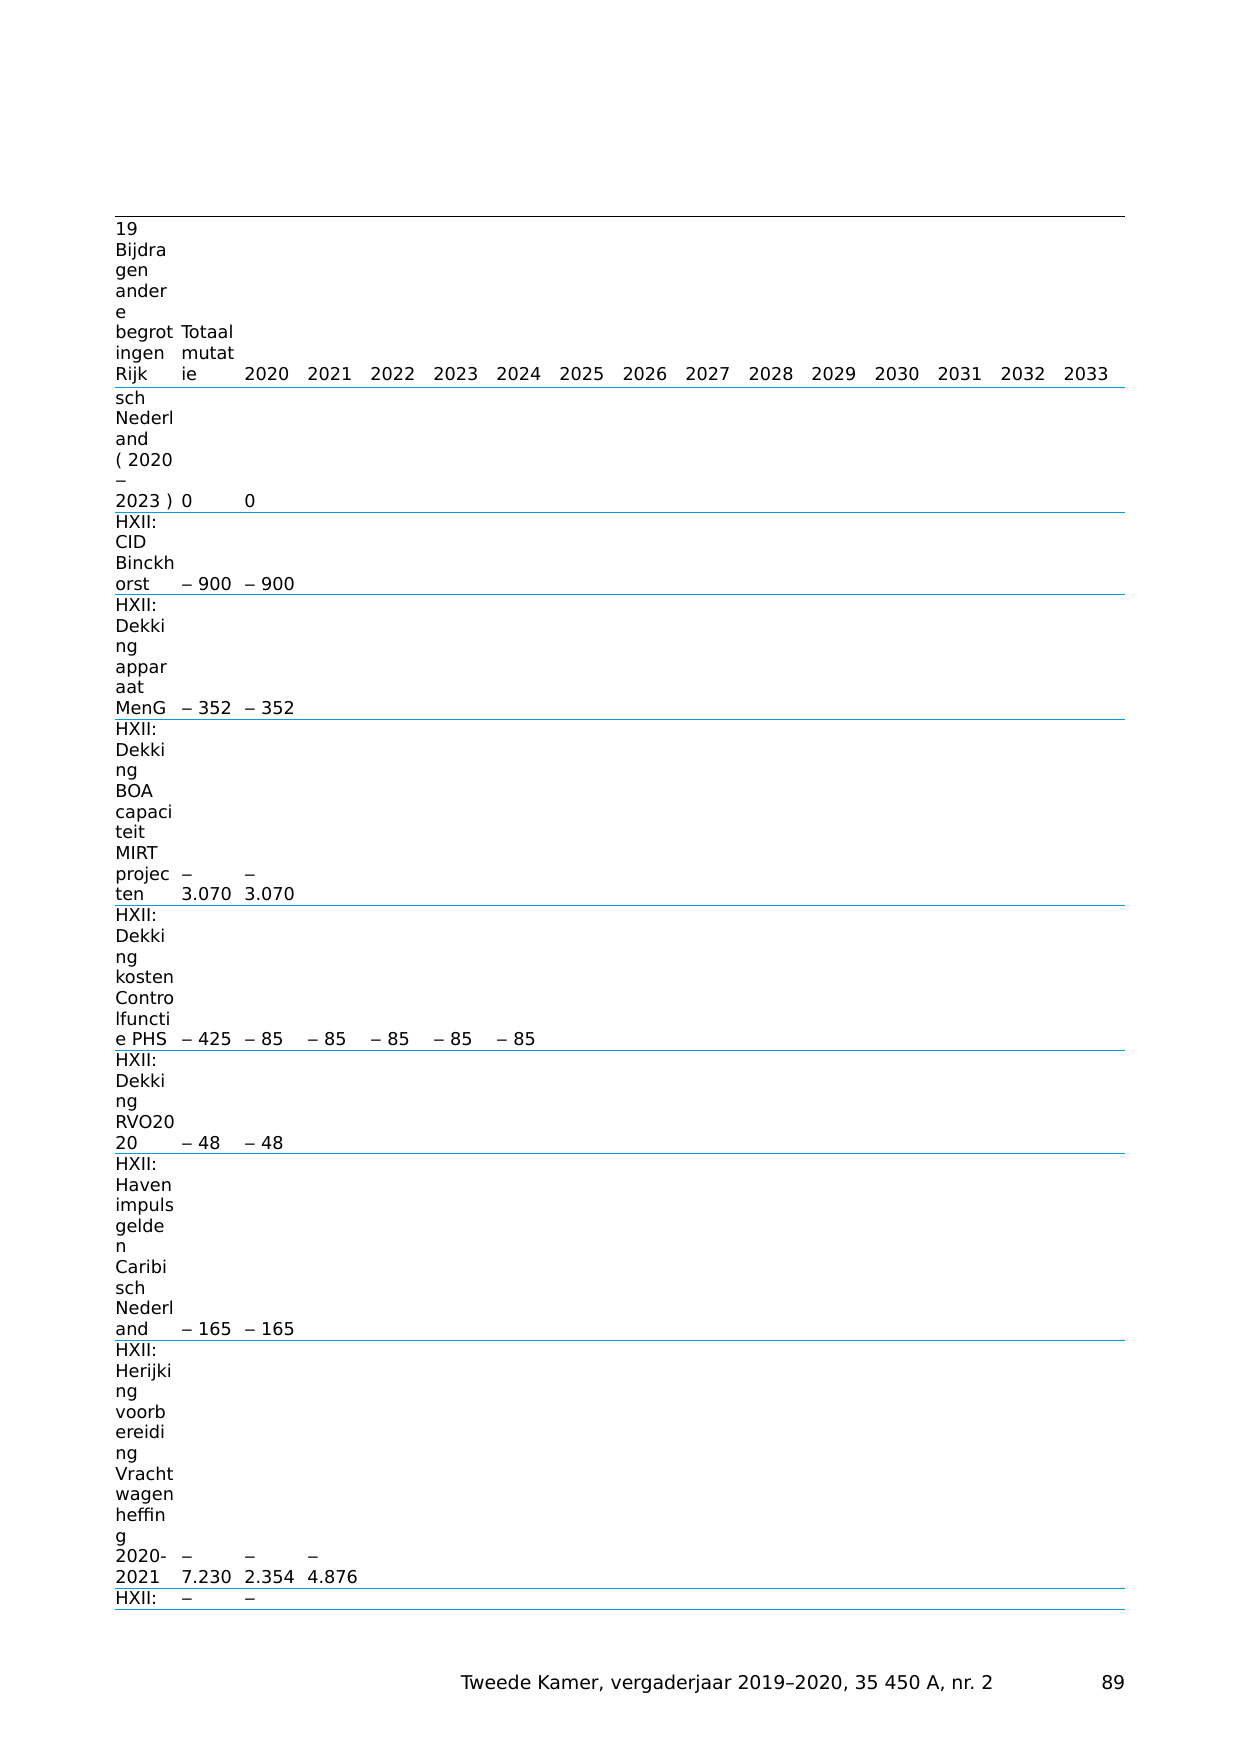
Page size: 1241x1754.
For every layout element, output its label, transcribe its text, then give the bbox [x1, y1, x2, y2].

table_cell [430, 513, 493, 594]
table_cell [304, 513, 367, 594]
table_cell 2022 [367, 217, 430, 387]
table_cell ‒ 165 [241, 1154, 304, 1339]
table_cell 2030 [871, 217, 934, 387]
table_cell [430, 595, 493, 719]
table_cell 2031 [934, 217, 997, 387]
table_cell [745, 720, 808, 905]
table_cell [934, 906, 997, 1050]
table_cell 2021 [304, 217, 367, 387]
table_cell [619, 1589, 682, 1609]
table_cell [367, 1589, 430, 1609]
table_cell [304, 595, 367, 719]
table_cell [556, 1051, 619, 1153]
table_cell [619, 720, 682, 905]
table_cell 2026 [619, 217, 682, 387]
table_cell [556, 513, 619, 594]
table_cell [619, 1154, 682, 1339]
table_cell [493, 1589, 556, 1609]
table_cell 2033 [1060, 217, 1125, 387]
table_cell [871, 1051, 934, 1153]
table_cell [682, 1051, 745, 1153]
table_cell [934, 720, 997, 905]
table_cell ‒ 352 [241, 595, 304, 719]
table_cell [745, 388, 808, 511]
table_cell [619, 1051, 682, 1153]
table_cell ‒ 85 [304, 906, 367, 1050]
table_cell [367, 595, 430, 719]
table_cell HXII: Havenimpulsgelden Caribisch Nederland [115, 1154, 178, 1339]
table_cell [1060, 1051, 1125, 1153]
table_cell [808, 906, 871, 1050]
table_cell ‒ 3.070 [178, 720, 241, 905]
table_cell [998, 720, 1060, 905]
table_cell 2023 [430, 217, 493, 387]
table_cell 2032 [998, 217, 1060, 387]
table_cell [808, 595, 871, 719]
table_cell ‒ 2.354 [241, 1341, 304, 1587]
table_cell [430, 1341, 493, 1587]
table_cell [682, 1589, 745, 1609]
table_cell [493, 1051, 556, 1153]
table_cell [619, 388, 682, 511]
table_cell [745, 1154, 808, 1339]
table_cell [493, 513, 556, 594]
table_cell [808, 1051, 871, 1153]
table_cell [1060, 388, 1125, 511]
table_cell [619, 1341, 682, 1587]
table_cell sch Nederland ( 2020 ‒ 2023 ) [115, 388, 178, 511]
table_cell ‒ 48 [241, 1051, 304, 1153]
table_cell [871, 720, 934, 905]
table_cell [934, 513, 997, 594]
table_cell ‒ 85 [430, 906, 493, 1050]
table_cell [998, 388, 1060, 511]
table_cell [934, 388, 997, 511]
table_cell ‒ [178, 1589, 241, 1609]
table_cell [682, 513, 745, 594]
table_cell [556, 1341, 619, 1587]
table_cell ‒ [241, 1589, 304, 1609]
table_cell [304, 720, 367, 905]
table_cell [808, 1589, 871, 1609]
table_cell [998, 906, 1060, 1050]
table_cell [682, 1341, 745, 1587]
table_cell ‒ 85 [367, 906, 430, 1050]
table_cell 19 Bijdragen andere begrotingen Rijk [115, 217, 178, 387]
table_cell 2027 [682, 217, 745, 387]
table_cell ‒ 3.070 [241, 720, 304, 905]
table_cell 2029 [808, 217, 871, 387]
table_cell ‒ 425 [178, 906, 241, 1050]
table_cell [367, 720, 430, 905]
table_cell [304, 1589, 367, 1609]
table_cell [1060, 906, 1125, 1050]
table_cell [682, 906, 745, 1050]
table_cell 0 [241, 388, 304, 511]
table_cell [493, 388, 556, 511]
table_cell [304, 388, 367, 511]
table_cell [556, 1154, 619, 1339]
table_cell HXII: [115, 1589, 178, 1609]
table_cell HXII: Dekking RVO2020 [115, 1051, 178, 1153]
table_cell HXII: Dekking BOA capaciteit MIRT projecten [115, 720, 178, 905]
table_cell [682, 1154, 745, 1339]
table_cell [493, 720, 556, 905]
table_cell [745, 513, 808, 594]
table_cell ‒ 85 [241, 906, 304, 1050]
table_cell HXII: Herijking voorbereiding Vrachtwagenheffing 2020-2021 [115, 1341, 178, 1587]
table_cell [871, 1589, 934, 1609]
table_cell ‒ 4.876 [304, 1341, 367, 1587]
table_cell [745, 906, 808, 1050]
table_cell [1060, 1154, 1125, 1339]
table_cell [682, 388, 745, 511]
table_cell 2028 [745, 217, 808, 387]
table_cell ‒ 900 [178, 513, 241, 594]
table_cell [808, 1341, 871, 1587]
table_cell [556, 388, 619, 511]
table_cell ‒ 352 [178, 595, 241, 719]
table_cell [871, 1341, 934, 1587]
table_cell [745, 1589, 808, 1609]
table_cell ‒ 48 [178, 1051, 241, 1153]
table_cell [871, 388, 934, 511]
table_cell [682, 720, 745, 905]
table_cell [871, 906, 934, 1050]
table_cell ‒ 165 [178, 1154, 241, 1339]
table_cell [556, 906, 619, 1050]
table_cell [556, 595, 619, 719]
table_cell [998, 1589, 1060, 1609]
table_cell HXII: Dekking apparaat MenG [115, 595, 178, 719]
table_cell [934, 1154, 997, 1339]
table_cell [367, 1051, 430, 1153]
table_cell Totaal mutatie [178, 217, 241, 387]
table_cell [808, 513, 871, 594]
table_cell [808, 1154, 871, 1339]
table_cell [998, 1341, 1060, 1587]
table_cell ‒ 85 [493, 906, 556, 1050]
table_cell [619, 906, 682, 1050]
table_cell [934, 595, 997, 719]
table_cell [998, 595, 1060, 719]
table_cell [367, 1154, 430, 1339]
table_cell [745, 1051, 808, 1153]
table_cell [998, 513, 1060, 594]
table_cell [1060, 1341, 1125, 1587]
table_cell [493, 1154, 556, 1339]
table_cell [493, 595, 556, 719]
table_cell [367, 1341, 430, 1587]
table_cell [682, 595, 745, 719]
table_cell [430, 388, 493, 511]
table_cell [871, 1154, 934, 1339]
table_cell 0 [178, 388, 241, 511]
table_cell 2024 [493, 217, 556, 387]
table_cell [745, 1341, 808, 1587]
table_cell ‒ 7.230 [178, 1341, 241, 1587]
table_cell [808, 388, 871, 511]
table_cell [304, 1051, 367, 1153]
table_cell [556, 720, 619, 905]
table_cell [430, 1051, 493, 1153]
table_cell [934, 1051, 997, 1153]
table_cell [998, 1051, 1060, 1153]
table_cell [367, 513, 430, 594]
table_cell [1060, 595, 1125, 719]
table_cell [808, 720, 871, 905]
table_cell [304, 1154, 367, 1339]
table_cell [871, 595, 934, 719]
table_cell [493, 1341, 556, 1587]
table_cell [1060, 513, 1125, 594]
table_cell [934, 1589, 997, 1609]
table_cell [430, 720, 493, 905]
table_cell [430, 1154, 493, 1339]
table_cell [1060, 720, 1125, 905]
table_cell 2020 [241, 217, 304, 387]
table_cell [745, 595, 808, 719]
table_cell [619, 595, 682, 719]
table_cell [934, 1341, 997, 1587]
table_cell [1060, 1589, 1125, 1609]
table_cell [998, 1154, 1060, 1339]
table_header Artikel 19 Bijdragen andere begrotingen Rijk [115, 191, 1125, 216]
table_cell HXII: CID Binckhorst [115, 513, 178, 594]
table_cell [430, 1589, 493, 1609]
table_cell 2025 [556, 217, 619, 387]
table_cell HXII: Dekking kosten Controlfunctie PHS [115, 906, 178, 1050]
table_cell [619, 513, 682, 594]
table_cell [871, 513, 934, 594]
table_cell ‒ 900 [241, 513, 304, 594]
table_cell [367, 388, 430, 511]
table_cell [556, 1589, 619, 1609]
